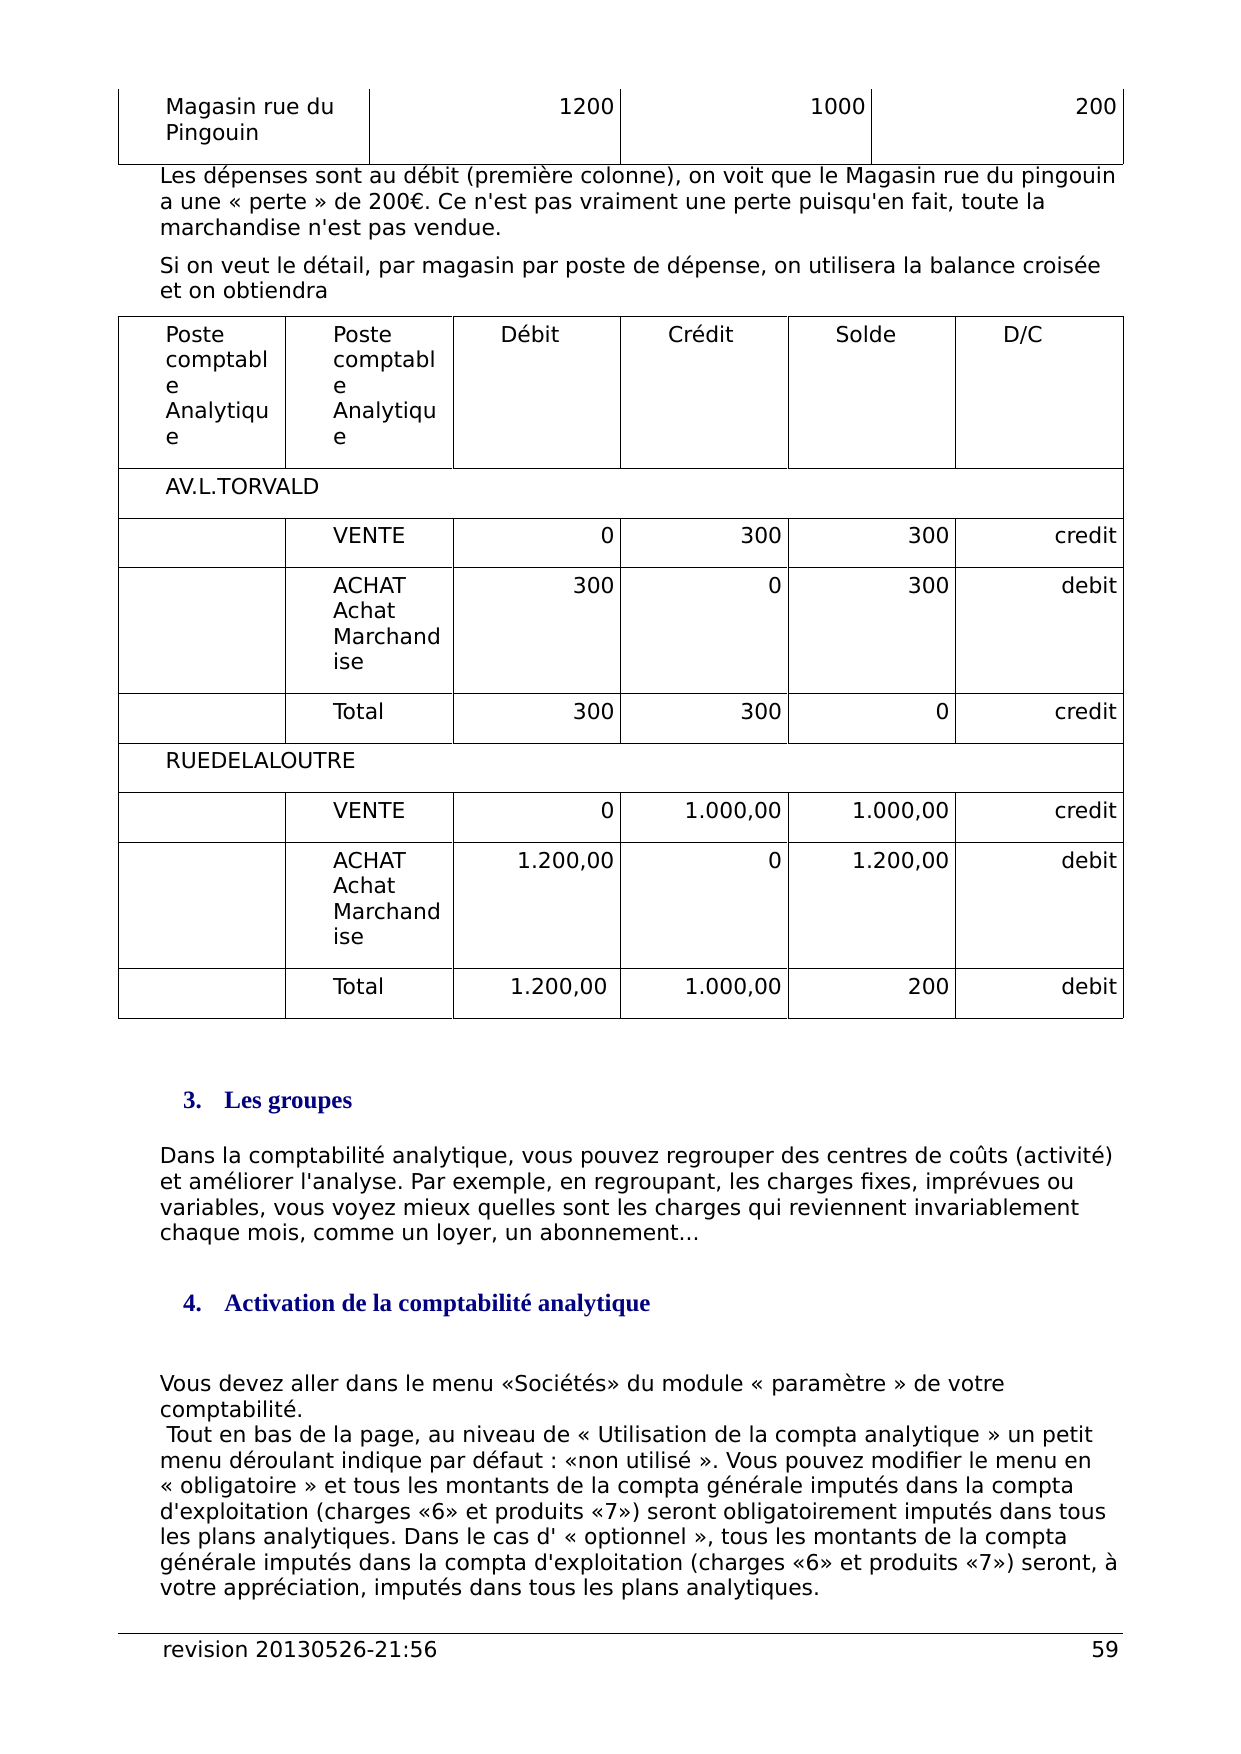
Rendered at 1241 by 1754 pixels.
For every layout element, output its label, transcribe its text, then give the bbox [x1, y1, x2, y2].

table_cell debit [956, 568, 1123, 693]
table_cell credit [956, 519, 1123, 567]
table_cell 1.000,00 [621, 969, 787, 1018]
table_cell ACHAT Achat Marchandise [286, 568, 452, 693]
table_cell ACHAT Achat Marchandise [286, 843, 452, 968]
table_header D/C [956, 317, 1123, 468]
table_header Solde [789, 317, 955, 468]
table_cell 300 [621, 519, 787, 567]
table_cell VENTE [286, 793, 452, 842]
table_cell [119, 793, 285, 842]
table_cell VENTE [286, 519, 452, 567]
table_header Crédit [621, 317, 787, 468]
table_cell 1.000,00 [789, 793, 955, 842]
table_header Poste comptable Analytique [286, 317, 452, 468]
text Dans la comptabilité analytique, vous pouvez regrouper des centres de coûts (activité) et améliorer l'analyse. Par exemple, en regroupant, les charges fixes, imprévues ou variables, vous voyez mieux quelles sont les charges qui reviennent invariablement chaque mois, comme un loyer, un abonnement... [159, 1143, 1123, 1246]
table_cell 0 [454, 519, 620, 567]
table_cell 1.200,00 [454, 969, 620, 1018]
table_cell [119, 843, 285, 968]
table_header Poste comptable Analytique [119, 317, 285, 468]
table_cell 0 [454, 793, 620, 842]
table_cell [119, 694, 285, 743]
table_cell RUEDELALOUTRE [119, 744, 1123, 792]
subtitle Activation de la comptabilité analytique [177, 1288, 1123, 1316]
table_cell debit [956, 843, 1123, 968]
table_cell Total [286, 969, 452, 1018]
table_cell 300 [454, 568, 620, 693]
text Tout en bas de la page, au niveau de « Utilisation de la compta analytique » un petit menu déroulant indique par défaut : «non utilisé ». Vous pouvez modifier le menu en « obligatoire » et tous les montants de la compta générale imputés dans la compta d'exploitation (charges «6» et produits «7») seront obligatoirement imputés dans tous les plans analytiques. Dans le cas d' « optionnel », tous les montants de la compta générale imputés dans la compta d'exploitation (charges «6» et produits «7») seront, à votre appréciation, imputés dans tous les plans analytiques. [159, 1422, 1123, 1601]
table_cell 0 [621, 568, 787, 693]
table_cell Magasin rue du Pingouin [119, 89, 369, 164]
subtitle Les groupes [177, 1085, 1123, 1114]
table_cell [119, 568, 285, 693]
table_cell [119, 969, 285, 1018]
table_cell [119, 519, 285, 567]
table_cell 0 [789, 694, 955, 743]
table_cell 1.000,00 [621, 793, 787, 842]
table_cell 200 [872, 89, 1123, 164]
table_cell 300 [621, 694, 787, 743]
table_cell 1000 [621, 89, 871, 164]
table_cell 200 [789, 969, 955, 1018]
table_cell 300 [789, 519, 955, 567]
table_cell 1200 [370, 89, 620, 164]
text Les dépenses sont au débit (première colonne), on voit que le Magasin rue du pingouin a une « perte » de 200€. Ce n'est pas vraiment une perte puisqu'en fait, toute la marchandise n'est pas vendue. [159, 165, 1123, 240]
table_cell debit [956, 969, 1123, 1018]
text Si on veut le détail, par magasin par poste de dépense, on utilisera la balance croisée et on obtiendra [159, 253, 1123, 304]
table_cell 0 [621, 843, 787, 968]
table_cell 1.200,00 [454, 843, 620, 968]
table_cell 300 [454, 694, 620, 743]
text Vous devez aller dans le menu «Sociétés» du module « paramètre » de votre comptabilité. [159, 1371, 1123, 1422]
table_cell 1.200,00 [789, 843, 955, 968]
table_cell credit [956, 793, 1123, 842]
table_cell 300 [789, 568, 955, 693]
table_header Débit [454, 317, 620, 468]
table_cell AV.L.TORVALD [119, 469, 1123, 518]
table_cell credit [956, 694, 1123, 743]
table_cell Total [286, 694, 452, 743]
